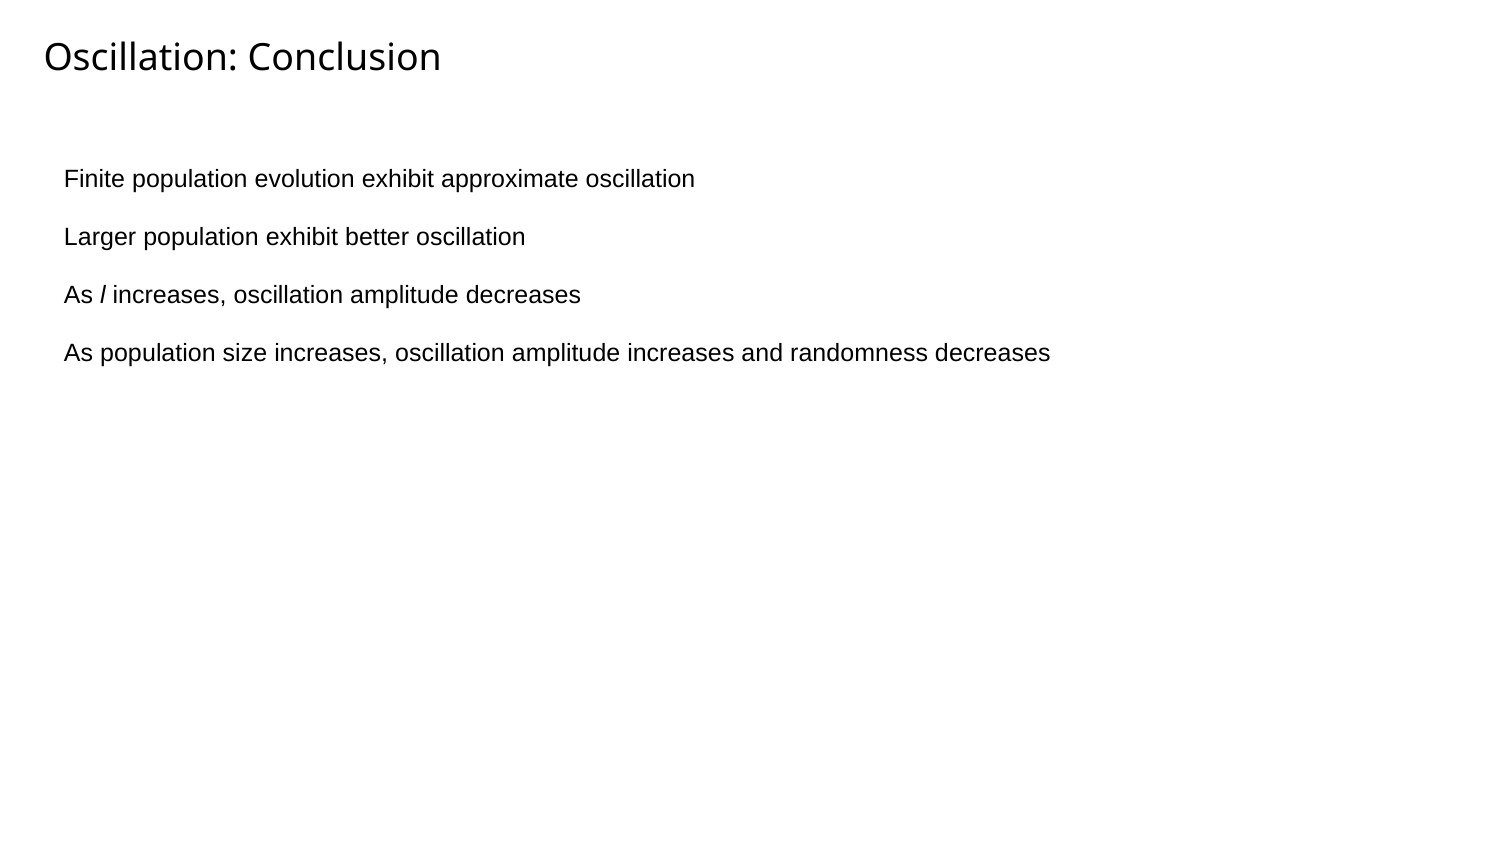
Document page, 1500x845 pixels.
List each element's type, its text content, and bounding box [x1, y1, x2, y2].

text_box Finite population evolution exhibit approximate oscillation Larger population exhibit better oscillation As l increases, oscillation amplitude decreases As population size increases, oscillation amplitude increases and randomness decreases [13, 157, 1068, 440]
title Oscillation: Conclusion [43, 6, 1492, 106]
